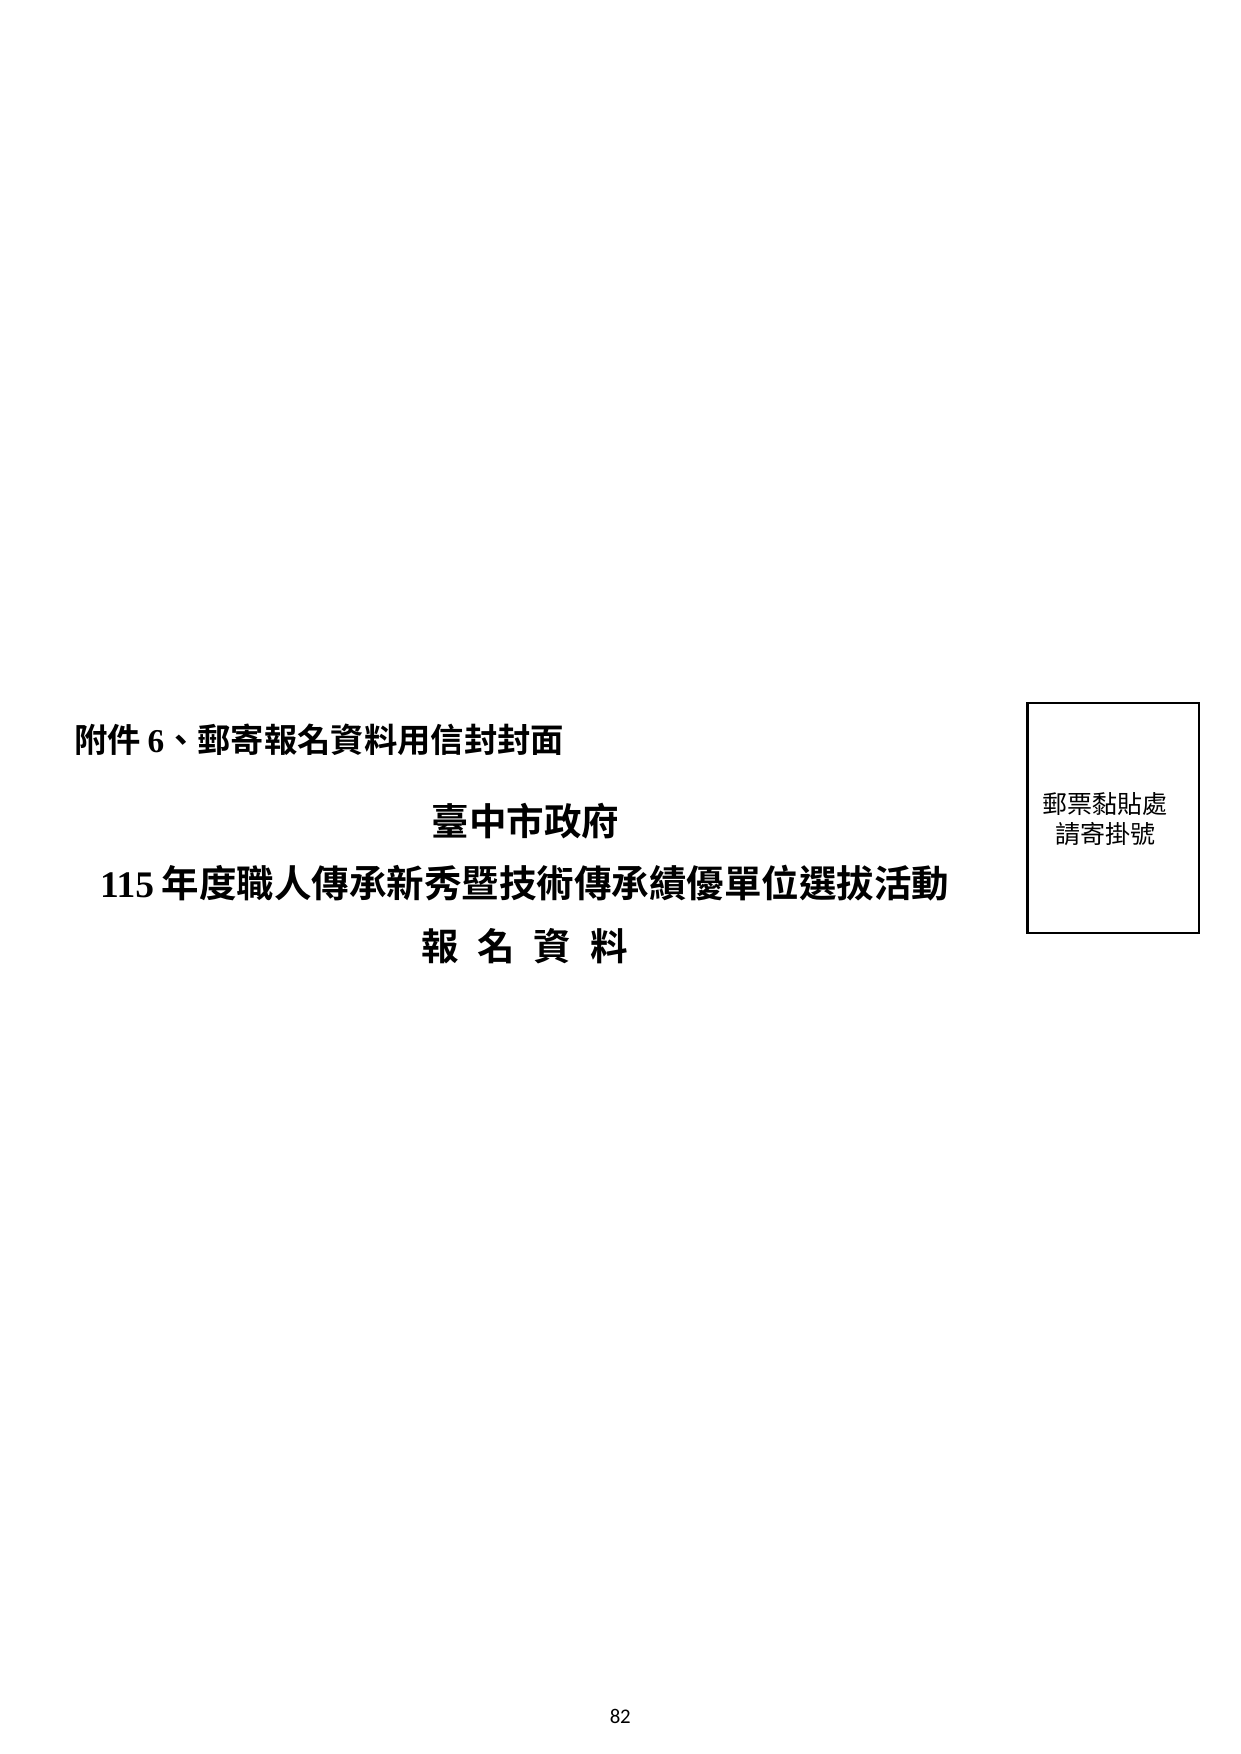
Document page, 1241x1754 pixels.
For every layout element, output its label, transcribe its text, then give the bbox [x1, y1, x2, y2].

subtitle 附件6、郵寄報名資料用信封封面 [74, 696, 1166, 758]
text 115年度職人傳承新秀暨技術傳承績優單位選拔活動 [44, 839, 1004, 902]
text 報 名 資 料 [44, 902, 1004, 964]
text 臺中市政府 [74, 777, 930, 839]
